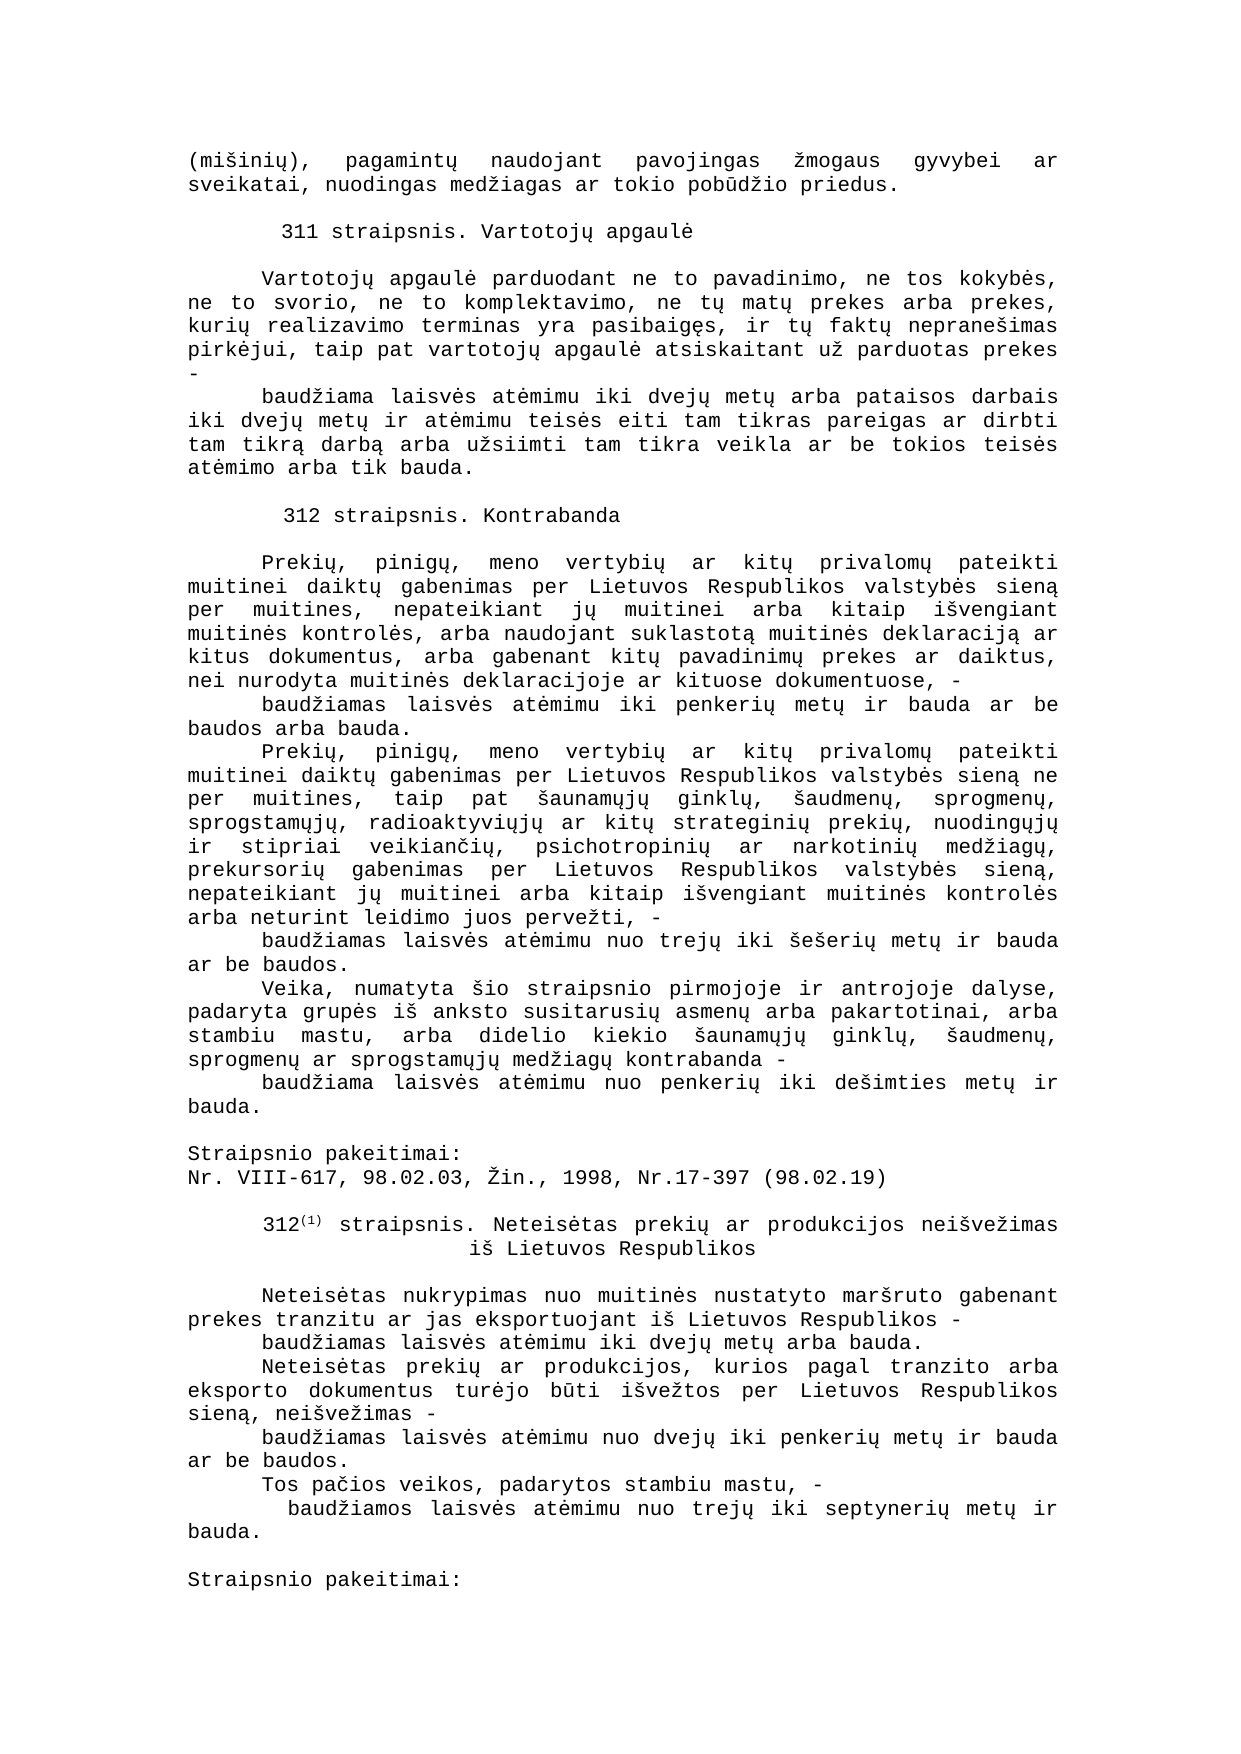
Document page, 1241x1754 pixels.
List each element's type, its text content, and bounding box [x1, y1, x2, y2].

text baudžiamas laisvės atėmimu nuo trejų iki šešerių metų ir bauda ar be baudos. [187, 930, 1059, 978]
text 312(1) straipsnis. Neteisėtas prekių ar produkcijos neišvežimas iš Lietuvos Respublikos [262, 1214, 1059, 1261]
text baudžiamas laisvės atėmimu iki penkerių metų ir bauda ar be baudos arba bauda. [187, 694, 1059, 741]
text Nr. VIII-617, 98.02.03, Žin., 1998, Nr.17-397 (98.02.19) [187, 1167, 1059, 1190]
text Straipsnio pakeitimai: [187, 1143, 1059, 1167]
text Neteisėtas prekių ar produkcijos, kurios pagal tranzito arba eksporto dokumentus turėjo būti išvežtos per Lietuvos Respublikos sieną, neišvežimas - [187, 1356, 1059, 1427]
text 311 straipsnis. Vartotojų apgaulė [207, 221, 1059, 244]
text Prekių, pinigų, meno vertybių ar kitų privalomų pateikti muitinei daiktų gabenimas per Lietuvos Respublikos valstybės sieną ne per muitines, taip pat šaunamųjų ginklų, šaudmenų, sprogmenų, sprogstamųjų, radioaktyviųjų ar kitų strateginių prekių, nuodingųjų ir stipriai veikiančių, psichotropinių ar narkotinių medžiagų, prekursorių gabenimas per Lietuvos Respublikos valstybės sieną, nepateikiant jų muitinei arba kitaip išvengiant muitinės kontrolės arba neturint leidimo juos pervežti, - [187, 741, 1059, 930]
text baudžiama laisvės atėmimu nuo penkerių iki dešimties metų ir bauda. [187, 1072, 1059, 1119]
text 312 straipsnis. Kontrabanda [209, 505, 1059, 528]
text baudžiamas laisvės atėmimu iki dvejų metų arba bauda. [187, 1332, 1059, 1356]
text baudžiama laisvės atėmimu iki dvejų metų arba pataisos darbais iki dvejų metų ir atėmimu teisės eiti tam tikras pareigas ar dirbti tam tikrą darbą arba užsiimti tam tikra veikla ar be tokios teisės atėmimo arba tik bauda. [187, 386, 1059, 481]
text Vartotojų apgaulė parduodant ne to pavadinimo, ne tos kokybės, ne to svorio, ne to komplektavimo, ne tų matų prekes arba prekes, kurių realizavimo terminas yra pasibaigęs, ir tų faktų nepranešimas pirkėjui, taip pat vartotojų apgaulė atsiskaitant už parduotas prekes - [187, 268, 1059, 386]
text Tos pačios veikos, padarytos stambiu mastu, - [187, 1474, 1059, 1498]
text (mišinių), pagamintų naudojant pavojingas žmogaus gyvybei ar sveikatai, nuodingas medžiagas ar tokio pobūdžio priedus. [187, 150, 1059, 197]
text Veika, numatyta šio straipsnio pirmojoje ir antrojoje dalyse, padaryta grupės iš anksto susitarusių asmenų arba pakartotinai, arba stambiu mastu, arba didelio kiekio šaunamųjų ginklų, šaudmenų, sprogmenų ar sprogstamųjų medžiagų kontrabanda - [187, 978, 1059, 1072]
text Neteisėtas nukrypimas nuo muitinės nustatyto maršruto gabenant prekes tranzitu ar jas eksportuojant iš Lietuvos Respublikos - [187, 1285, 1059, 1332]
text baudžiamas laisvės atėmimu nuo dvejų iki penkerių metų ir bauda ar be baudos. [187, 1427, 1059, 1474]
text Straipsnio pakeitimai: [187, 1569, 1059, 1592]
text Prekių, pinigų, meno vertybių ar kitų privalomų pateikti muitinei daiktų gabenimas per Lietuvos Respublikos valstybės sieną per muitines, nepateikiant jų muitinei arba kitaip išvengiant muitinės kontrolės, arba naudojant suklastotą muitinės deklaraciją ar kitus dokumentus, arba gabenant kitų pavadinimų prekes ar daiktus, nei nurodyta muitinės deklaracijoje ar kituose dokumentuose, - [187, 552, 1059, 694]
text baudžiamos laisvės atėmimu nuo trejų iki septynerių metų ir bauda. [187, 1498, 1059, 1545]
